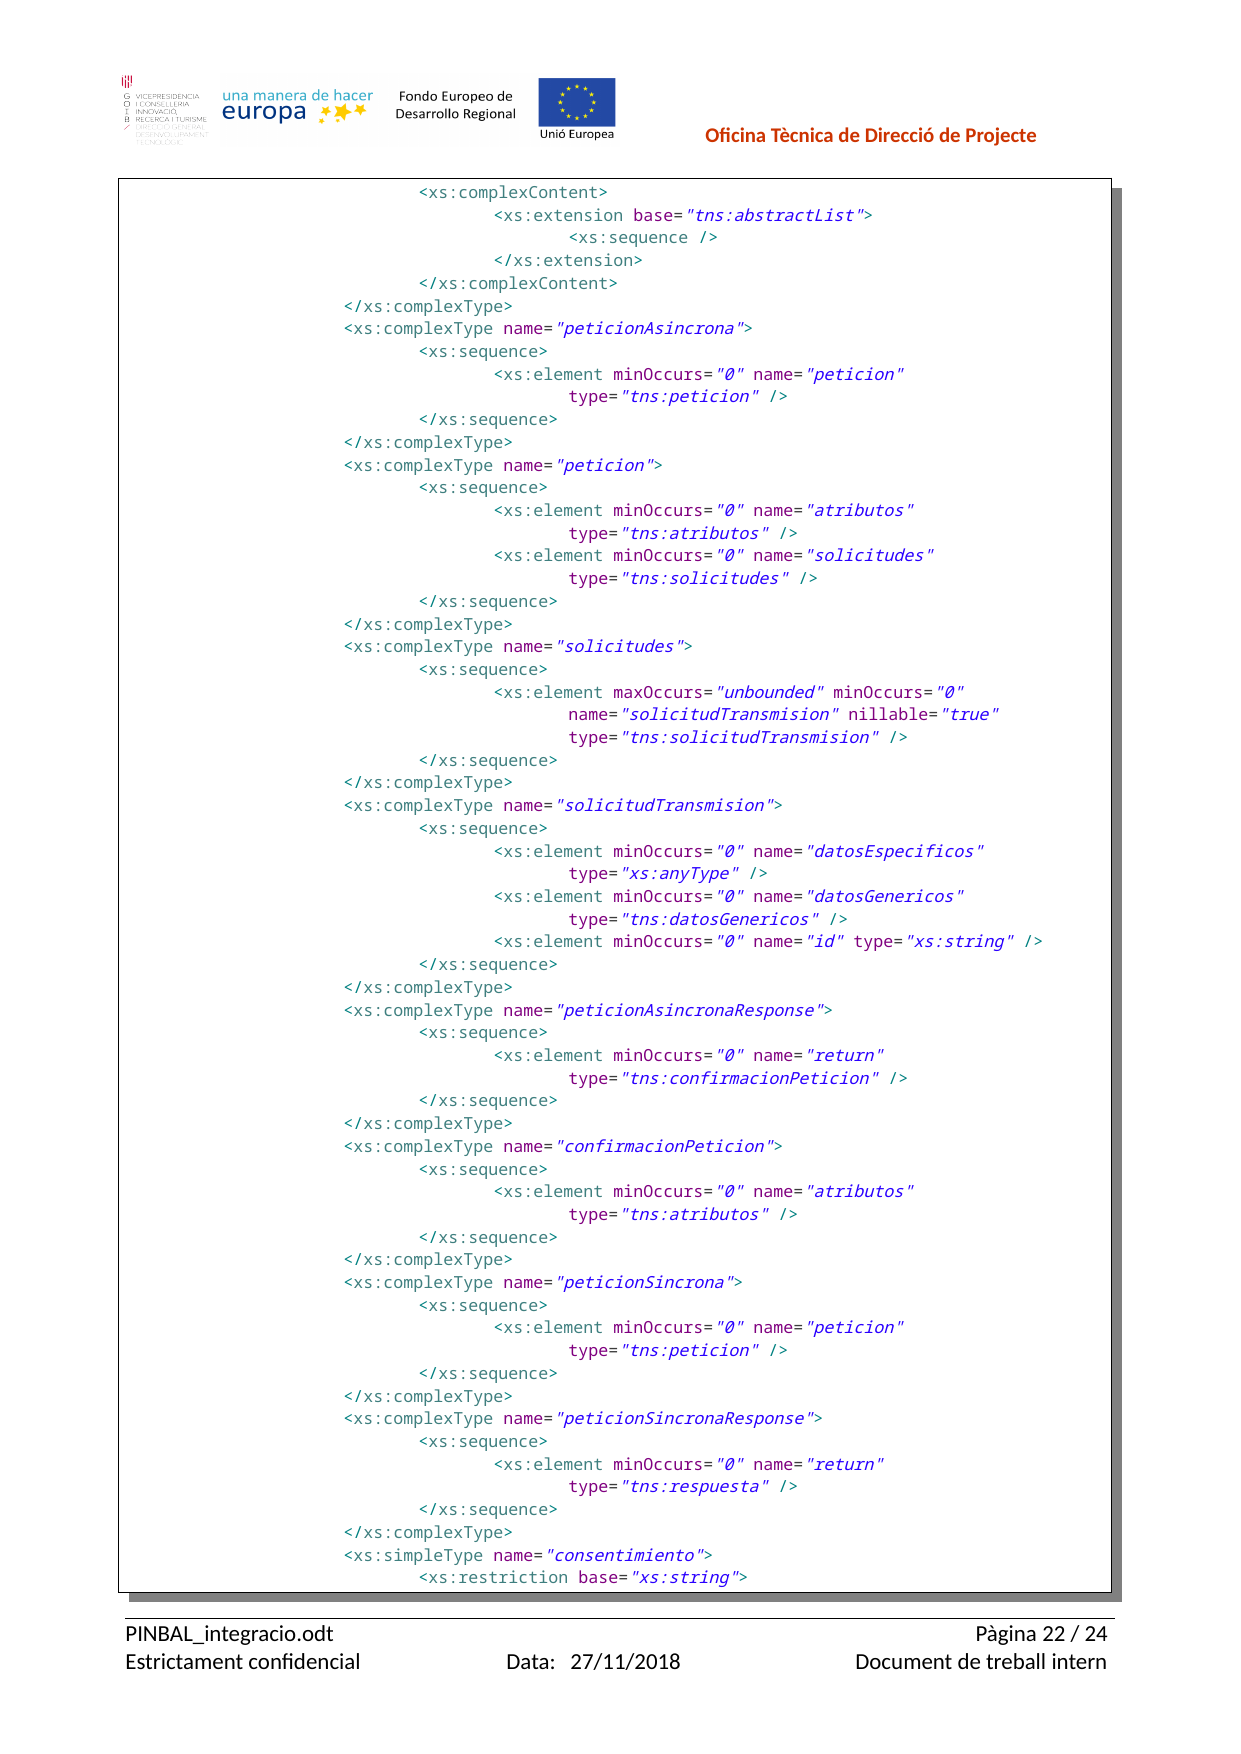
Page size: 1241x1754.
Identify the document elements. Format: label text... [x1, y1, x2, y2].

picture [118, 73, 213, 147]
text </xs:complexType> [119, 1245, 1111, 1268]
text type="tns:atributos" /> [119, 1199, 1111, 1222]
text <xs:sequence /> [119, 223, 1111, 246]
text <xs:sequence> [119, 654, 1111, 677]
text </xs:complexType> [119, 291, 1111, 314]
text <xs:element minOccurs="0" name="return" [119, 1041, 1111, 1063]
text </xs:sequence> [119, 1222, 1111, 1245]
text <xs:complexType name="solicitudTransmision"> [119, 791, 1111, 813]
text </xs:complexType> [119, 427, 1111, 450]
text </xs:sequence> [119, 1086, 1111, 1109]
text <xs:element minOccurs="0" name="peticion" [119, 1313, 1111, 1336]
text <xs:complexContent> [119, 179, 1111, 200]
text </xs:sequence> [119, 1358, 1111, 1381]
text type="tns:datosGenericos" /> [119, 904, 1111, 927]
text type="tns:peticion" /> [119, 1336, 1111, 1358]
text </xs:complexContent> [119, 268, 1111, 291]
text <xs:element maxOccurs="unbounded" minOccurs="0" [119, 677, 1111, 700]
text type="tns:solicitudes" /> [119, 564, 1111, 586]
text </xs:extension> [119, 246, 1111, 268]
text <xs:sequence> [119, 337, 1111, 359]
text <xs:complexType name="peticionAsincronaResponse"> [119, 995, 1111, 1018]
text type="tns:peticion" /> [119, 382, 1111, 405]
text </xs:complexType> [119, 768, 1111, 791]
text </xs:sequence> [119, 586, 1111, 609]
text <xs:complexType name="peticionSincronaResponse"> [119, 1404, 1111, 1427]
text <xs:element minOccurs="0" name="peticion" [119, 359, 1111, 382]
text <xs:sequence> [119, 1290, 1111, 1313]
text <xs:element minOccurs="0" name="id" type="xs:string" /> [119, 927, 1111, 950]
text <xs:complexType name="peticionAsincrona"> [119, 314, 1111, 337]
text </xs:complexType> [119, 1517, 1111, 1540]
text type="tns:confirmacionPeticion" /> [119, 1063, 1111, 1086]
text <xs:element minOccurs="0" name="datosGenericos" [119, 882, 1111, 904]
text <xs:restriction base="xs:string"> [119, 1563, 1111, 1592]
text <xs:sequence> [119, 1427, 1111, 1449]
picture [219, 73, 621, 147]
text <xs:complexType name="confirmacionPeticion"> [119, 1131, 1111, 1154]
text <xs:element minOccurs="0" name="datosEspecificos" [119, 836, 1111, 859]
text </xs:complexType> [119, 609, 1111, 632]
text </xs:sequence> [119, 1495, 1111, 1517]
text <xs:sequence> [119, 813, 1111, 836]
text </xs:sequence> [119, 405, 1111, 427]
text </xs:sequence> [119, 745, 1111, 768]
text </xs:sequence> [119, 950, 1111, 972]
text <xs:complexType name="solicitudes"> [119, 632, 1111, 654]
text <xs:element minOccurs="0" name="return" [119, 1449, 1111, 1472]
text <xs:complexType name="peticion"> [119, 450, 1111, 473]
text type="tns:solicitudTransmision" /> [119, 723, 1111, 745]
text <xs:sequence> [119, 1018, 1111, 1041]
text type="tns:respuesta" /> [119, 1472, 1111, 1495]
text type="xs:anyType" /> [119, 859, 1111, 882]
text </xs:complexType> [119, 1109, 1111, 1131]
text type="tns:atributos" /> [119, 518, 1111, 541]
text <xs:sequence> [119, 1154, 1111, 1177]
text <xs:sequence> [119, 473, 1111, 496]
text <xs:complexType name="peticionSincrona"> [119, 1268, 1111, 1290]
text <xs:extension base="tns:abstractList"> [119, 200, 1111, 223]
text <xs:element minOccurs="0" name="atributos" [119, 1177, 1111, 1199]
text <xs:simpleType name="consentimiento"> [119, 1540, 1111, 1563]
text </xs:complexType> [119, 1381, 1111, 1404]
text </xs:complexType> [119, 972, 1111, 995]
text name="solicitudTransmision" nillable="true" [119, 700, 1111, 723]
text <xs:element minOccurs="0" name="solicitudes" [119, 541, 1111, 564]
text <xs:element minOccurs="0" name="atributos" [119, 496, 1111, 518]
